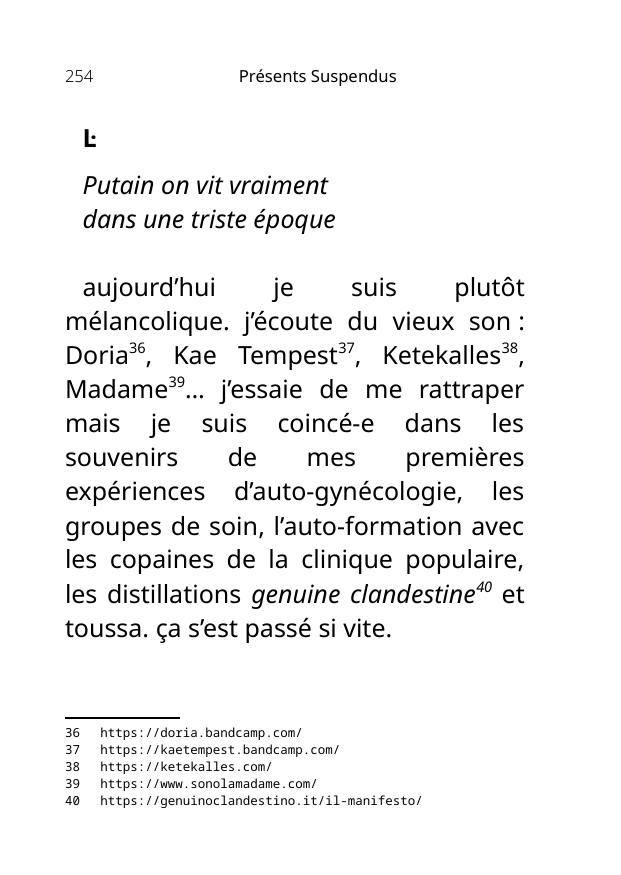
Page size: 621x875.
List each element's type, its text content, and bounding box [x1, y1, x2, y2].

text dans une triste époque [65, 202, 524, 236]
text https://genuinoclandestino.it/il-manifesto/ [65, 792, 524, 809]
text aujourd’hui je suis plutôt mélancolique. j’écoute du vieux son : Doria, Kae Tempest, Ketekalles, Madame… j’essaie de me rattraper mais je suis coincé-e dans les souvenirs de mes premières expériences d’auto-gynécologie, les groupes de soin, l’auto-formation avec les copaines de la clinique populaire, les distillations genuine clandestine et toussa. ça s’est passé si vite. [65, 270, 524, 644]
text https://kaetempest.bandcamp.com/ [65, 741, 524, 758]
text https://ketekalles.com/ [65, 758, 524, 775]
text https://www.sonolamadame.com/ [65, 775, 524, 792]
subtitle Ŀ [65, 121, 524, 155]
text Putain on vit vraiment [65, 167, 524, 202]
text https://doria.bandcamp.com/ [65, 724, 524, 741]
